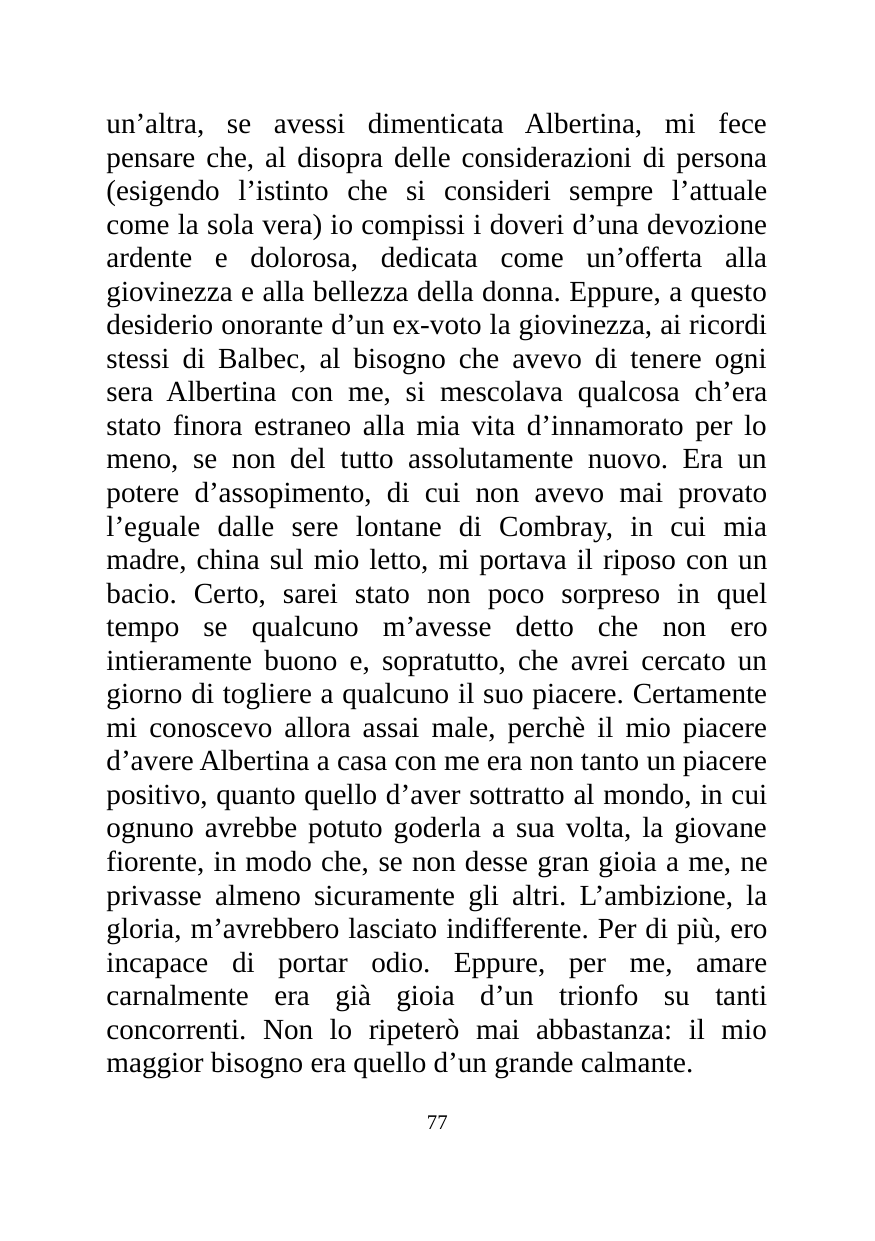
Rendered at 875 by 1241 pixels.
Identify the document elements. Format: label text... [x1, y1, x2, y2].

text un’altra, se avessi dimenticata Albertina, mi fece pensare che, al disopra delle considerazioni di persona (esigendo l’istinto che si consideri sempre l’attuale come la sola vera) io compissi i doveri d’una devozione ardente e dolorosa, dedicata come un’offerta alla giovinezza e alla bellezza della donna. Eppure, a questo desiderio onorante d’un ex-voto la giovinezza, ai ricordi stessi di Balbec, al bisogno che avevo di tenere ogni sera Albertina con me, si mescolava qualcosa ch’era stato finora estraneo alla mia vita d’innamorato per lo meno, se non del tutto assolutamente nuovo. Era un potere d’assopimento, di cui non avevo mai provato l’eguale dalle sere lontane di Combray, in cui mia madre, china sul mio letto, mi portava il riposo con un bacio. Certo, sarei stato non poco sorpreso in quel tempo se qualcuno m’avesse detto che non ero intieramente buono e, sopratutto, che avrei cercato un giorno di togliere a qualcuno il suo piacere. Certamente mi conoscevo allora assai male, perchè il mio piacere d’avere Albertina a casa con me era non tanto un piacere positivo, quanto quello d’aver sottratto al mondo, in cui ognuno avrebbe potuto goderla a sua volta, la giovane fiorente, in modo che, se non desse gran gioia a me, ne privasse almeno sicuramente gli altri. L’ambizione, la gloria, m’avrebbero lasciato indifferente. Per di più, ero incapace di portar odio. Eppure, per me, amare carnalmente era già gioia d’un trionfo su tanti concorrenti. Non lo ripeterò mai abbastanza: il mio maggior bisogno era quello d’un grande calmante. [106, 106, 768, 1079]
